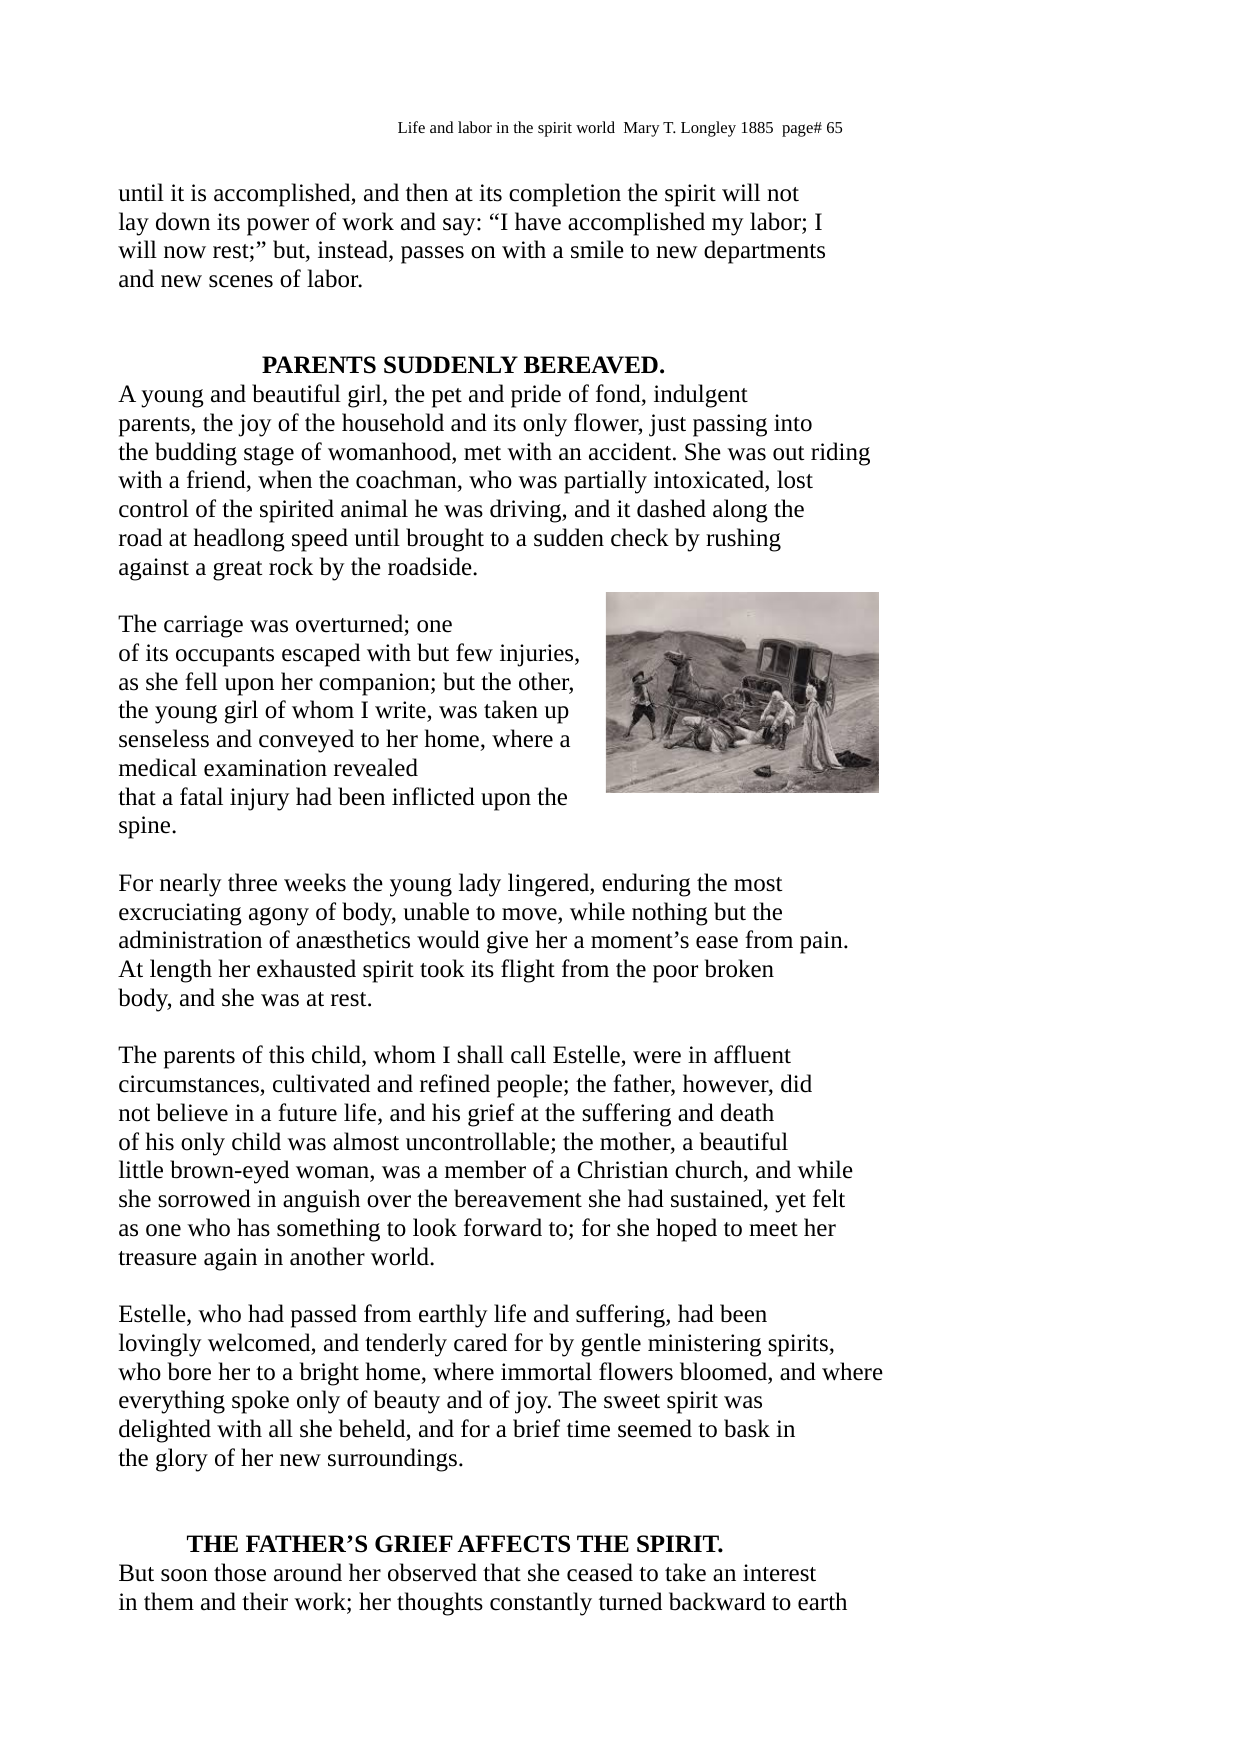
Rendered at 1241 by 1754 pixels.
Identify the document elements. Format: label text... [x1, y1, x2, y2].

text administration of anæsthetics would give her a moment’s ease from pain. [118, 926, 1122, 954]
text road at headlong speed until brought to a sudden check by rushing [118, 523, 1122, 552]
text PARENTS SUDDENLY BEREAVED. [118, 351, 1122, 379]
text circumstances, cultivated and refined people; the father, however, did [118, 1069, 1122, 1098]
text lay down its power of work and say: “I have accomplished my labor; I [118, 207, 1122, 236]
text A young and beautiful girl, the pet and pride of fond, indulgent [118, 379, 1122, 408]
text [879, 638, 1122, 724]
text in them and their work; her thoughts constantly turned backward to earth [118, 1587, 1122, 1616]
text lovingly welcomed, and tenderly cared for by gentle ministering spirits, [118, 1328, 1122, 1357]
text the glory of her new surroundings. [118, 1443, 1122, 1472]
text who bore her to a bright home, where immortal flowers bloomed, and where [118, 1357, 1122, 1386]
text delighted with all she beheld, and for a brief time seemed to bask in [118, 1414, 1122, 1443]
text will now rest;” but, instead, passes on with a smile to new departments [118, 236, 1122, 264]
text treasure again in another world. [118, 1242, 1122, 1271]
text [879, 609, 1122, 638]
text the budding stage of womanhood, met with an accident. She was out riding [118, 437, 1122, 466]
text of his only child was almost uncontrollable; the mother, a beautiful [118, 1127, 1122, 1156]
text control of the spirited animal he was driving, and it dashed along the [118, 494, 1122, 523]
picture [605, 592, 879, 793]
text of its occupants escaped with but few injuries, as she fell upon her companion; but the other, the young girl of whom I write, was taken up [118, 638, 605, 724]
text not believe in a future life, and his grief at the suffering and death [118, 1098, 1122, 1127]
text until it is accomplished, and then at its completion the spirit will not [118, 178, 1122, 207]
text [879, 724, 1122, 782]
text senseless and conveyed to her home, where a medical examination revealed [118, 724, 605, 782]
text At length her exhausted spirit took its flight from the poor broken [118, 954, 1122, 983]
text But soon those around her observed that she ceased to take an interest [118, 1558, 1122, 1587]
text everything spoke only of beauty and of joy. The sweet spirit was [118, 1386, 1122, 1414]
text For nearly three weeks the young lady lingered, enduring the most [118, 868, 1122, 897]
text and new scenes of labor. [118, 264, 1122, 293]
text as one who has something to look forward to; for she hoped to meet her [118, 1213, 1122, 1242]
text The parents of this child, whom I shall call Estelle, were in affluent [118, 1041, 1122, 1069]
text she sorrowed in anguish over the bereavement she had sustained, yet felt [118, 1184, 1122, 1213]
text THE FATHER’S GRIEF AFFECTS THE SPIRIT. [118, 1529, 1122, 1558]
text excruciating agony of body, unable to move, while nothing but the [118, 897, 1122, 926]
text little brown-eyed woman, was a member of a Christian church, and while [118, 1156, 1122, 1184]
text body, and she was at rest. [118, 983, 1122, 1012]
text parents, the joy of the household and its only flower, just passing into [118, 408, 1122, 437]
text Estelle, who had passed from earthly life and suffering, had been [118, 1299, 1122, 1328]
text that a fatal injury had been inflicted upon the spine. [118, 782, 1122, 839]
text with a friend, when the coachman, who was partially intoxicated, lost [118, 466, 1122, 494]
text The carriage was overturned; one [118, 609, 605, 638]
text against a great rock by the roadside. [118, 552, 1122, 581]
